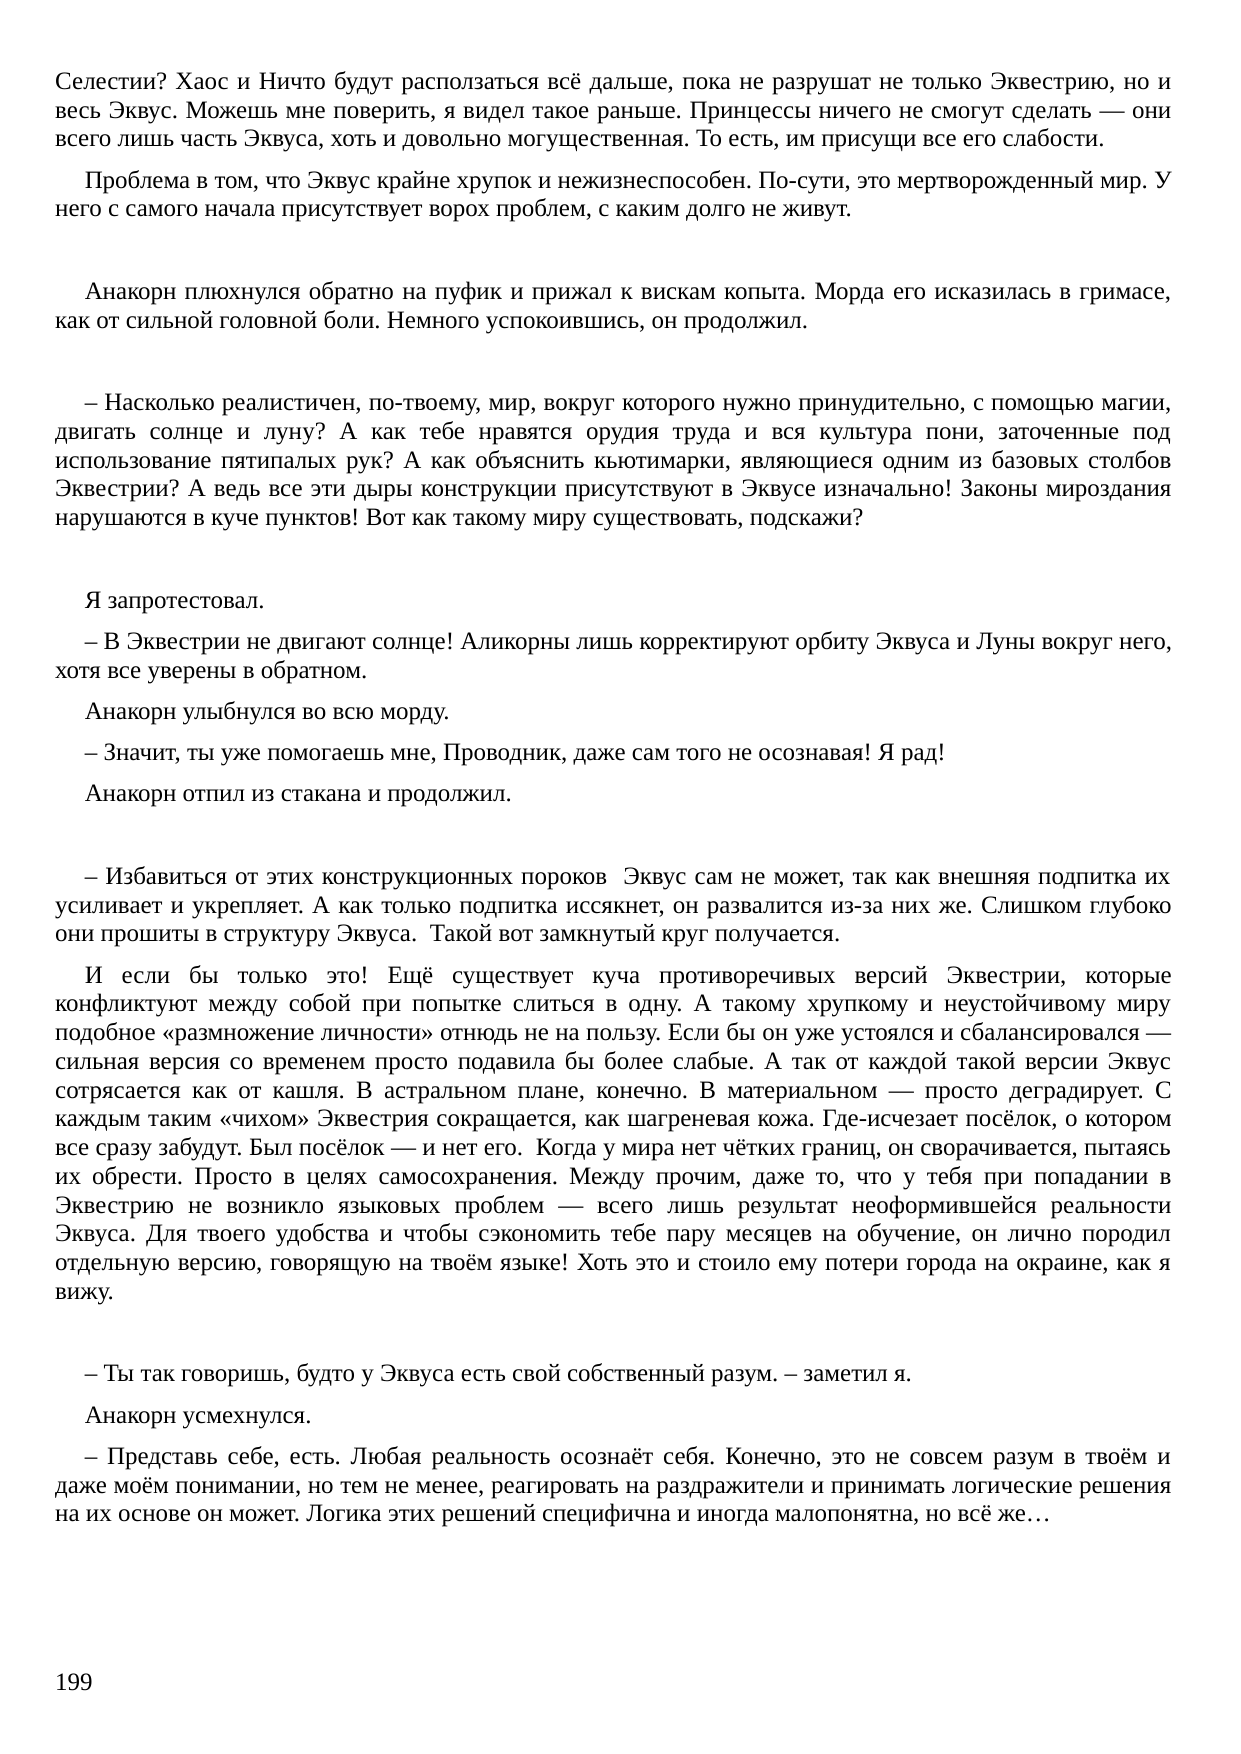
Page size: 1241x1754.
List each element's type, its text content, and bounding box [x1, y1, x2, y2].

text Анакорн отпил из стакана и продолжил. [55, 778, 1173, 807]
text – Насколько реалистичен, по-твоему, мир, вокруг которого нужно принудительно, с помощью магии, двигать солнце и луну? А как тебе нравятся орудия труда и вся культура пони, заточенные под использование пятипалых рук? А как объяснить кьютимарки, являющиеся одним из базовых столбов Эквестрии? А ведь все эти дыры конструкции присутствуют в Эквусе изначально! Законы мироздания нарушаются в куче пунктов! Вот как такому миру существовать, подскажи? [55, 387, 1173, 531]
text – Избавиться от этих конструкционных пороков Эквус сам не может, так как внешняя подпитка их усиливает и укрепляет. А как только подпитка иссякнет, он развалится из-за них же. Слишком глубоко они прошиты в структуру Эквуса. Такой вот замкнутый круг получается. [55, 861, 1173, 947]
text Проблема в том, что Эквус крайне хрупок и нежизнеспособен. По-сути, это мертворожденный мир. У него с самого начала присутствует ворох проблем, с каким долго не живут. [55, 165, 1173, 222]
text Я запротестовал. [55, 585, 1173, 613]
text – Ты так говоришь, будто у Эквуса есть свой собственный разум. – заметил я. [55, 1358, 1173, 1387]
text – В Эквестрии не двигают солнце! Аликорны лишь корректируют орбиту Эквуса и Луны вокруг него, хотя все уверены в обратном. [55, 626, 1173, 683]
text – Значит, ты уже помогаешь мне, Проводник, даже сам того не осознавая! Я рад! [55, 737, 1173, 766]
text Анакорн улыбнулся во всю морду. [55, 696, 1173, 725]
text Анакорн усмехнулся. [55, 1400, 1173, 1428]
text И если бы только это! Ещё существует куча противоречивых версий Эквестрии, которые конфликтуют между собой при попытке слиться в одну. А такому хрупкому и неустойчивому миру подобное «размножение личности» отнюдь не на пользу. Если бы он уже устоялся и сбалансировался — сильная версия со временем просто подавила бы более слабые. А так от каждой такой версии Эквус сотрясается как от кашля. В астральном плане, конечно. В материальном — просто деградирует. С каждым таким «чихом» Эквестрия сокращается, как шагреневая кожа. Где-исчезает посёлок, о котором все сразу забудут. Был посёлок — и нет его. Когда у мира нет чётких границ, он сворачивается, пытаясь их обрести. Просто в целях самосохранения. Между прочим, даже то, что у тебя при попадании в Эквестрию не возникло языковых проблем — всего лишь результат неоформившейся реальности Эквуса. Для твоего удобства и чтобы сэкономить тебе пару месяцев на обучение, он лично породил отдельную версию, говорящую на твоём языке! Хоть это и стоило ему потери города на окраине, как я вижу. [55, 960, 1173, 1305]
text – Представь себе, есть. Любая реальность осознаёт себя. Конечно, это не совсем разум в твоём и даже моём понимании, но тем не менее, реагировать на раздражители и принимать логические решения на их основе он может. Логика этих решений специфична и иногда малопонятна, но всё же… [55, 1441, 1173, 1527]
text Анакорн плюхнулся обратно на пуфик и прижал к вискам копыта. Морда его исказилась в гримасе, как от сильной головной боли. Немного успокоившись, он продолжил. [55, 276, 1173, 333]
text Селестии? Хаос и Ничто будут расползаться всё дальше, пока не разрушат не только Эквестрию, но и весь Эквус. Можешь мне поверить, я видел такое раньше. Принцессы ничего не смогут сделать — они всего лишь часть Эквуса, хоть и довольно могущественная. То есть, им присущи все его слабости. [55, 66, 1173, 152]
